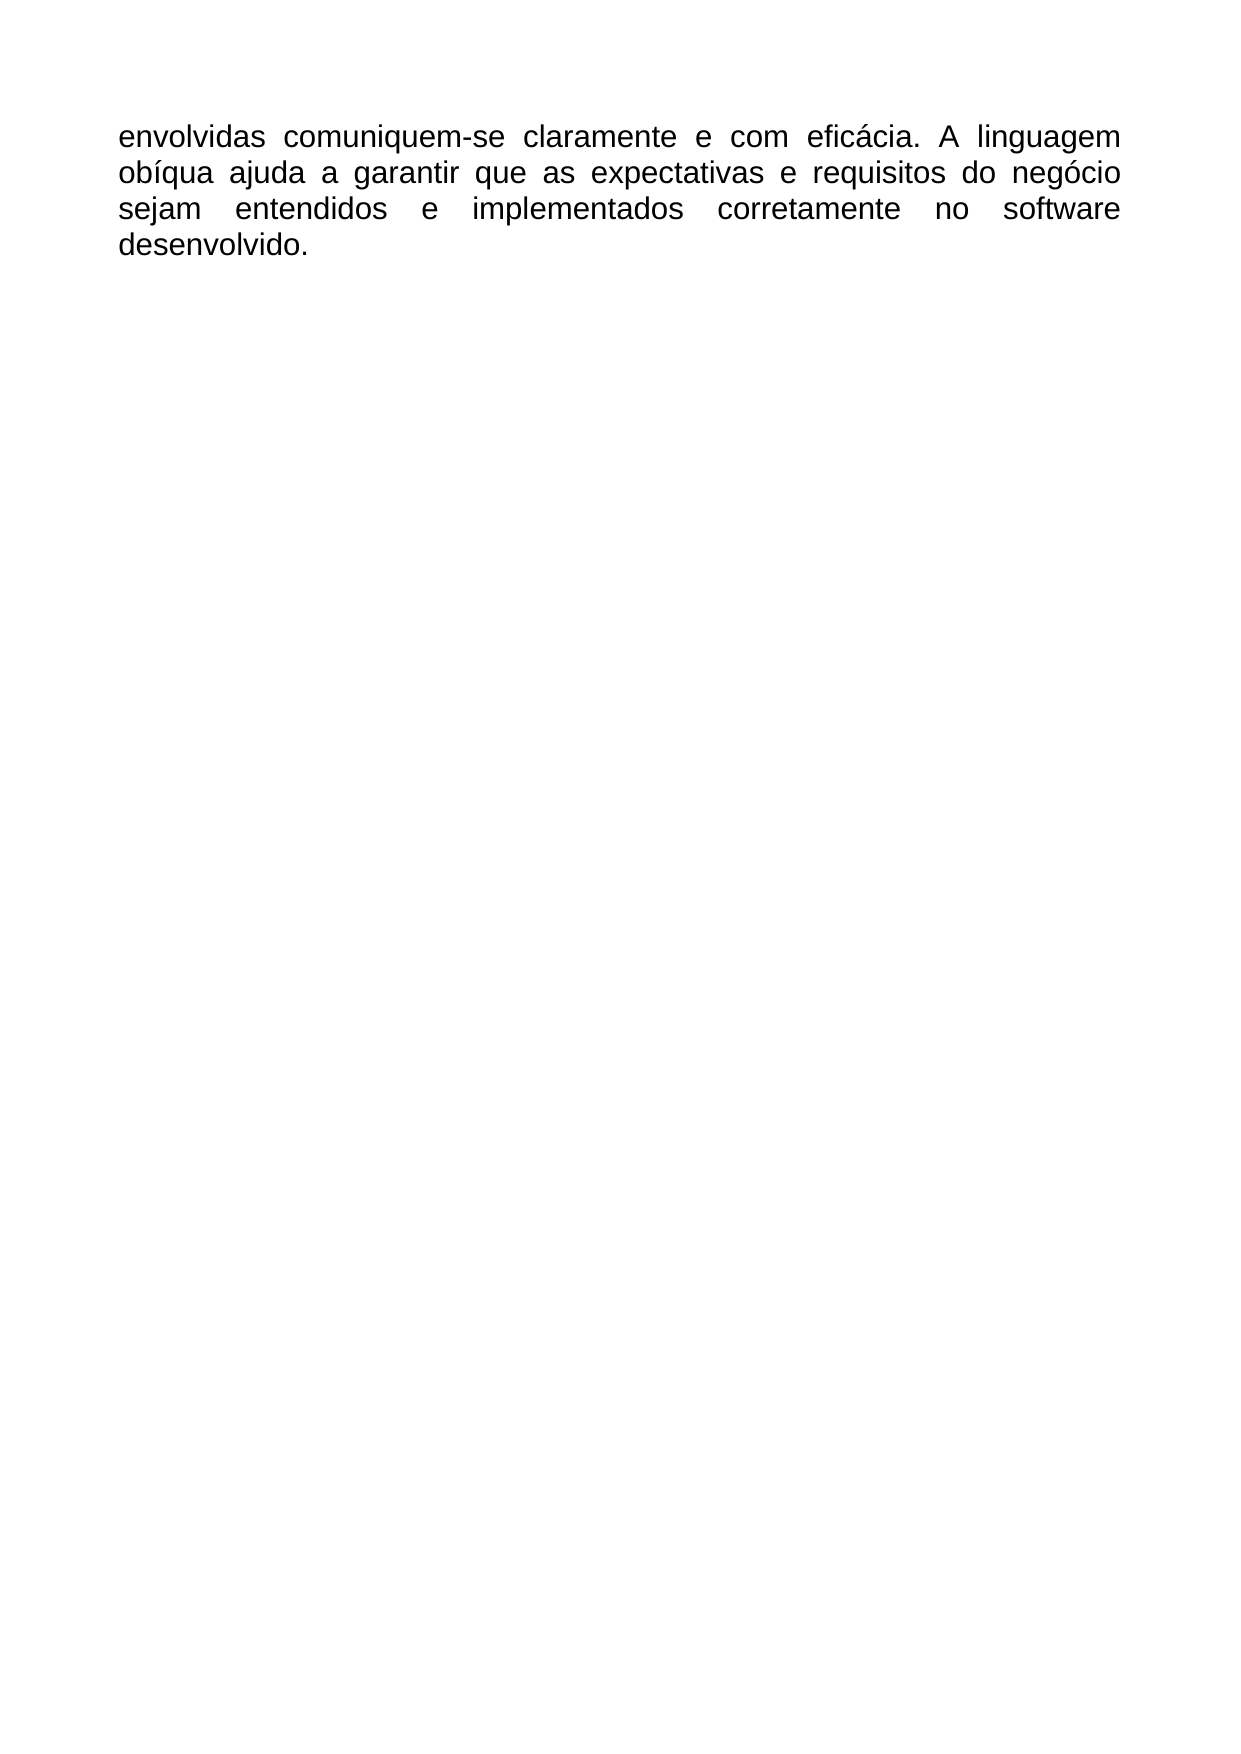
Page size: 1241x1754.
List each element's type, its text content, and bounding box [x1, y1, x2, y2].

text envolvidas comuniquem-se claramente e com eficácia. A linguagem obíqua ajuda a garantir que as expectativas e requisitos do negócio sejam entendidos e implementados corretamente no software desenvolvido. [118, 118, 1122, 262]
